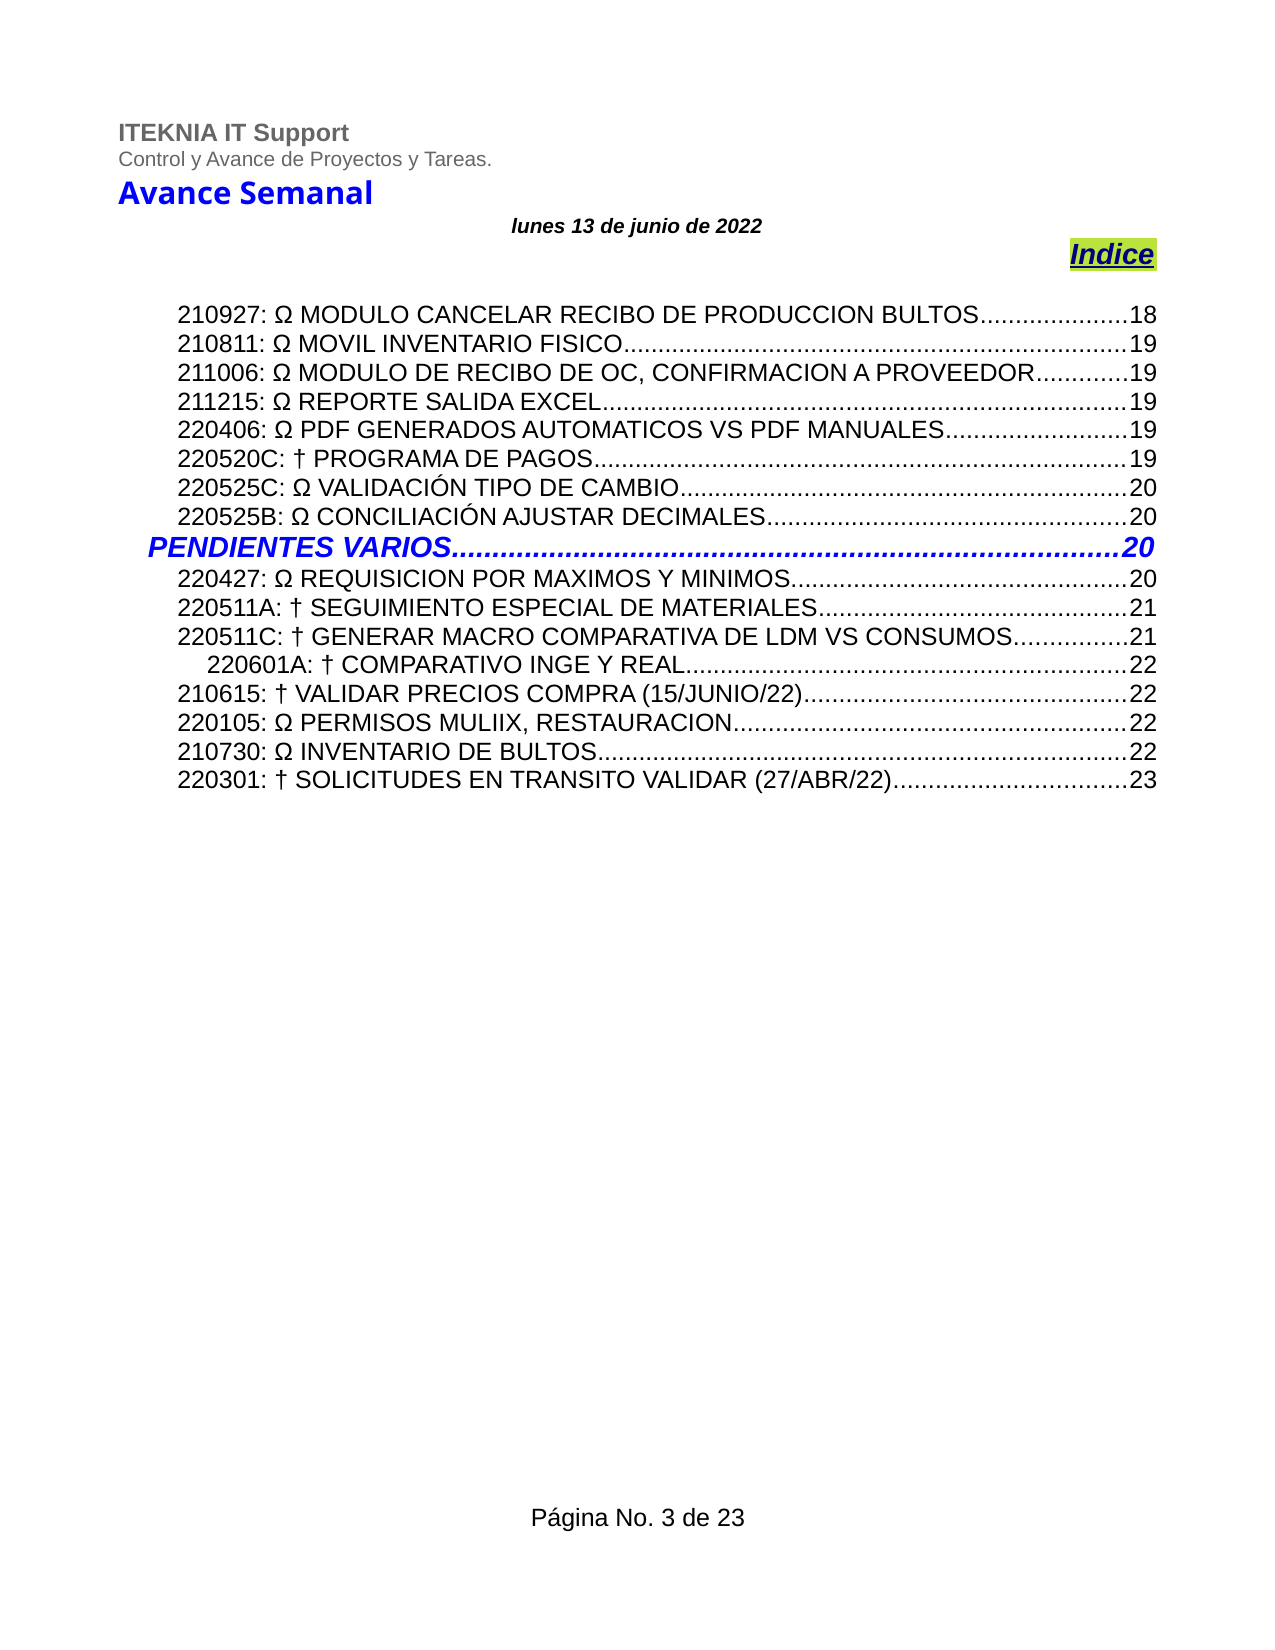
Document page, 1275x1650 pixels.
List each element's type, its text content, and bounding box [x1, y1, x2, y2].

text 220511C: † GENERAR MACRO COMPARATIVA DE LDM VS CONSUMOS 21 [177, 621, 1157, 650]
text 220525B: Ω CONCILIACIÓN AJUSTAR DECIMALES 20 [177, 502, 1157, 530]
text 220427: Ω REQUISICION POR MAXIMOS Y MINIMOS. 20 [177, 564, 1157, 593]
text 211006: Ω MODULO DE RECIBO DE OC, CONFIRMACION A PROVEEDOR 19 [177, 358, 1157, 387]
text 220301: † SOLICITUDES EN TRANSITO validar (27/abr/22) 23 [177, 765, 1157, 794]
text 220406: Ω PDF GENERADOS AUTOMATICOS VS PDF MANUALES 19 [177, 415, 1157, 444]
text 210730: Ω INVENTARIO DE BULTOS 22 [177, 736, 1157, 765]
text 220105: Ω PERMISOS MULIIX, RESTAURACION 22 [177, 708, 1157, 736]
text PENDIENTES VARIOS 20 [148, 530, 1157, 564]
text 220511A: † SEGUIMIENTO ESPECIAL DE MATERIALES 21 [177, 593, 1157, 621]
text 211215: Ω REPORTE SALIDA EXCEL 19 [177, 387, 1157, 415]
text 220525C: Ω VALIDACIÓN TIPO DE CAMBIO 20 [177, 473, 1157, 502]
text 220520C: † PROGRAMA DE PAGOS 19 [177, 444, 1157, 473]
text 220601A: † COMPARATIVO INGE Y REAL 22 [207, 650, 1157, 679]
text 210615: † VALIDAR PRECIOS COMPRA (15/JUNIO/22) 22 [177, 679, 1157, 708]
text 210927: Ω MODULO CANCELAR RECIBO DE PRODUCCION BULTOS 18 [177, 300, 1157, 329]
text 210811: Ω MOVIL INVENTARIO FISICO 19 [177, 329, 1157, 358]
